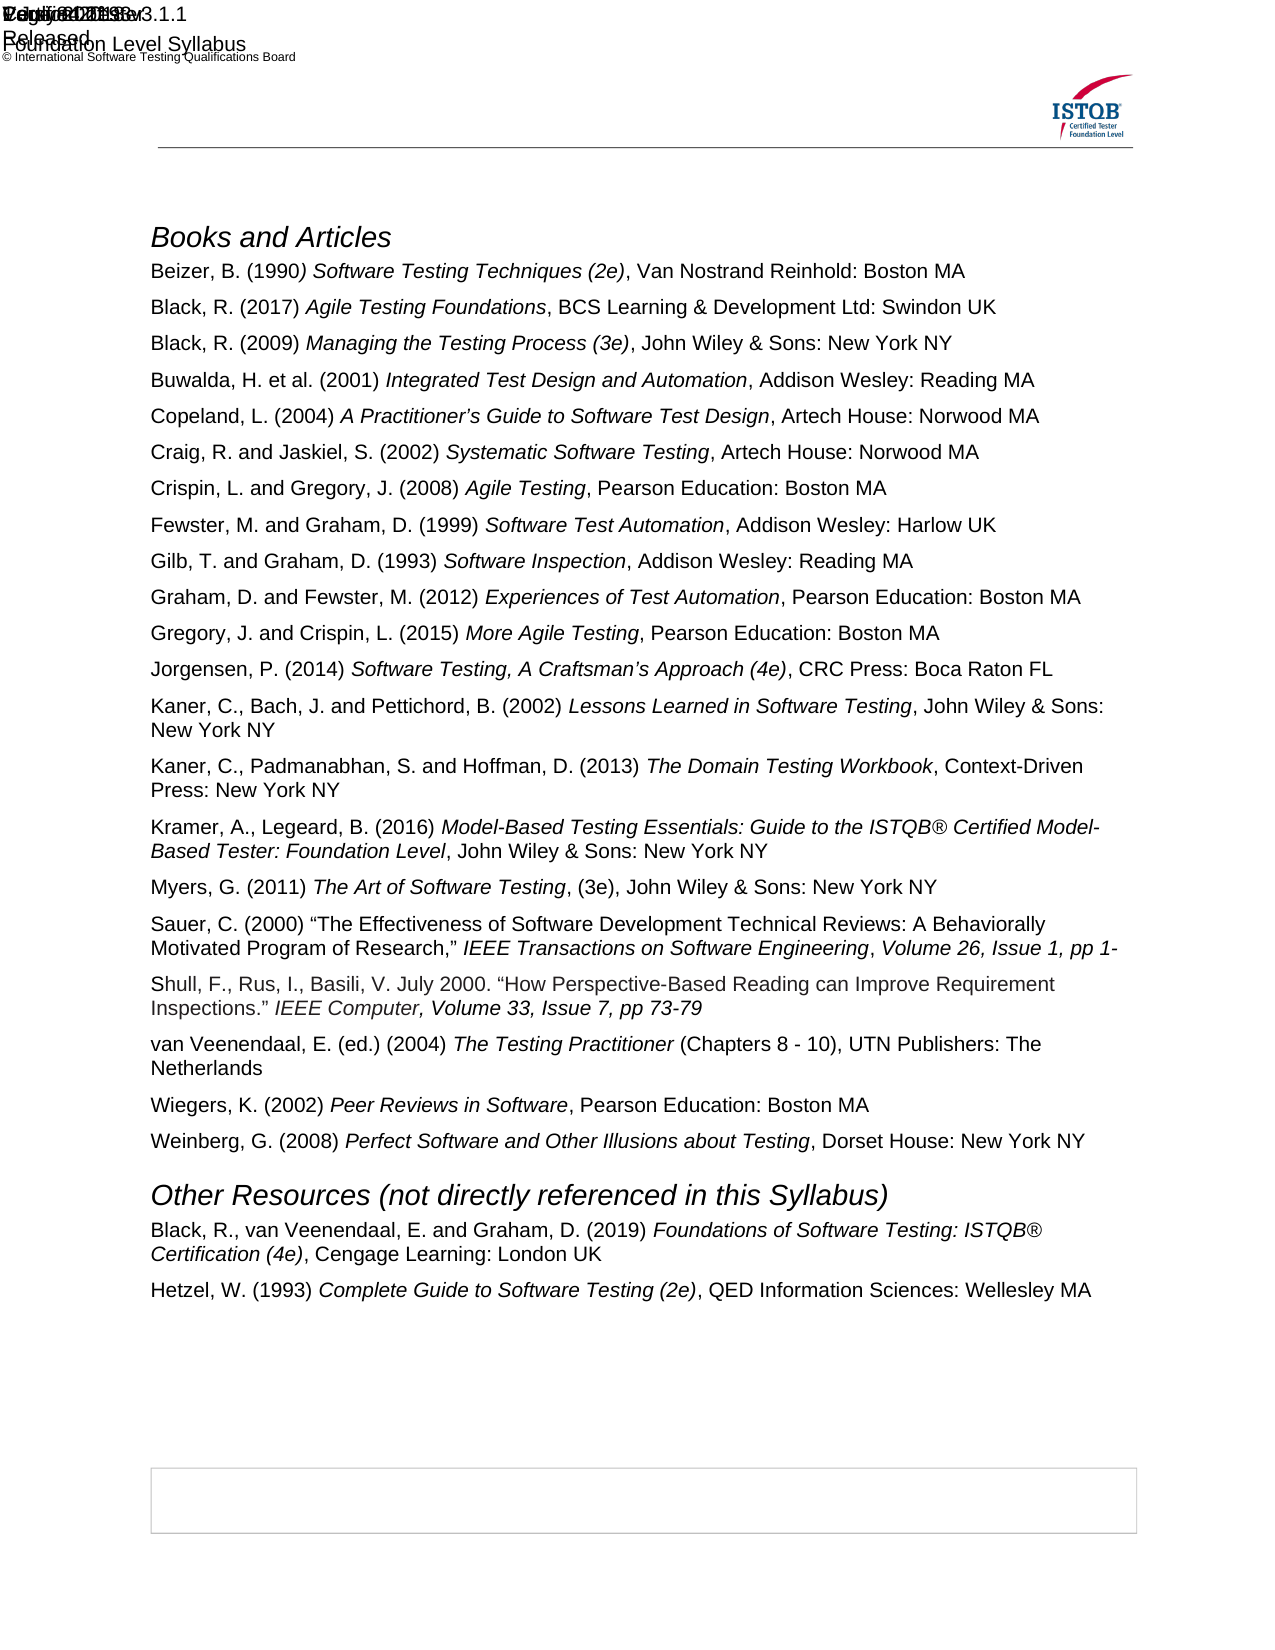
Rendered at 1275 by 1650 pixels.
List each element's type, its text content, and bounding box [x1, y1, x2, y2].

subtitle Other Resources (not directly referenced in this Syllabus) [150, 1178, 1150, 1212]
text Fewster, M. and Graham, D. (1999) Software Test Automation, Addison Wesley: Harlow UK Gilb, T. and Graham, D. (1993) Software Inspection, Addison Wesley: Reading MA [150, 513, 999, 573]
text Black, R., van Veenendaal, E. and Graham, D. (2019) Foundations of Software Testing: ISTQB® Certification (4e), Cengage Learning: London UK [150, 1218, 1044, 1266]
subtitle Books and Articles [150, 219, 1150, 253]
text Kaner, C., Padmanabhan, S. and Hoffman, D. (2013) The Domain Testing Workbook, Context-Driven Press: New York NY [150, 754, 1086, 802]
text Jorgensen, P. (2014) Software Testing, A Craftsman’s Approach (4e), CRC Press: Boca Raton FL [150, 657, 1150, 681]
text Hetzel, W. (1993) Complete Guide to Software Testing (2e), QED Information Sciences: Wellesley MA [150, 1278, 1150, 1302]
text Beizer, B. (1990) Software Testing Techniques (2e), Van Nostrand Reinhold: Boston MA Black, R. (2017) Agile Testing Foundations, BCS Learning & Development Ltd: Swindon UK Black, R. (2009) Managing the Testing Process (3e), John Wiley & Sons: New York NY [150, 259, 999, 355]
text Buwalda, H. et al. (2001) Integrated Test Design and Automation, Addison Wesley: Reading MA Copeland, L. (2004) A Practitioner’s Guide to Software Test Design, Artech House: Norwood MA Craig, R. and Jaskiel, S. (2002) Systematic Software Testing, Artech House: Norwood MA Crispin, L. and Gregory, J. (2008) Agile Testing, Pearson Education: Boston MA [150, 368, 1042, 500]
text Graham, D. and Fewster, M. (2012) Experiences of Test Automation, Pearson Education: Boston MA Gregory, J. and Crispin, L. (2015) More Agile Testing, Pearson Education: Boston MA [150, 585, 1083, 645]
picture [1036, 58, 1148, 161]
text Shull, F., Rus, I., Basili, V. July 2000. “How Perspective-Based Reading can Improve Requirement Inspections.” IEEE Computer, Volume 33, Issue 7, pp 73-79 [150, 972, 1058, 1019]
text Kramer, A., Legeard, B. (2016) Model-Based Testing Essentials: Guide to the ISTQB® Certified Model- Based Tester: Foundation Level, John Wiley & Sons: New York NY [150, 814, 1102, 862]
text Kaner, C., Bach, J. and Pettichord, B. (2002) Lessons Learned in Software Testing, John Wiley & Sons: New York NY [150, 693, 1107, 741]
text Myers, G. (2011) The Art of Software Testing, (3e), John Wiley & Sons: New York NY [150, 875, 1150, 899]
text Sauer, C. (2000) “The Effectiveness of Software Development Technical Reviews: A Behaviorally Motivated Program of Research,” IEEE Transactions on Software Engineering, Volume 26, Issue 1, pp 1- [150, 912, 1121, 959]
text van Veenendaal, E. (ed.) (2004) The Testing Practitioner (Chapters 8 - 10), UTN Publishers: The Netherlands [150, 1032, 1044, 1080]
text Wiegers, K. (2002) Peer Reviews in Software, Pearson Education: Boston MA [150, 1092, 1150, 1116]
text Weinberg, G. (2008) Perfect Software and Other Illusions about Testing, Dorset House: New York NY [150, 1129, 1150, 1153]
